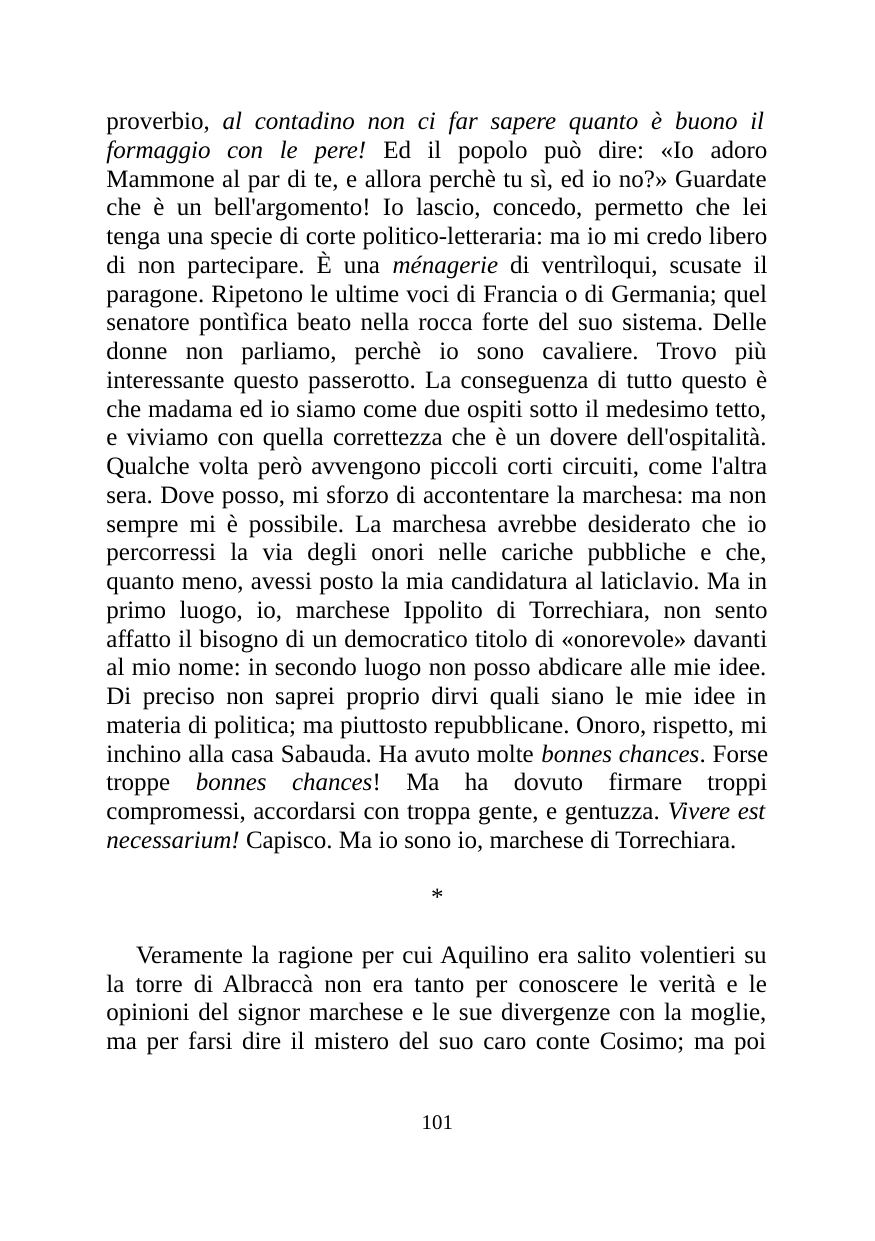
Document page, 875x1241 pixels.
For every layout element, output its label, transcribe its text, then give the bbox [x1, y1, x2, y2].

text Veramente la ragione per cui Aquilino era salito volentieri su la torre di Albraccà non era tanto per conoscere le verità e le opinioni del signor marchese e le sue divergenze con la moglie, ma per farsi dire il mistero del suo caro conte Cosimo; ma poi [106, 940, 768, 1055]
text * [106, 882, 768, 911]
text proverbio, al contadino non ci far sapere quanto è buono il formaggio con le pere! Ed il popolo può dire: «Io adoro Mammone al par di te, e allora perchè tu sì, ed io no?» Guardate che è un bell'argomento! Io lascio, concedo, permetto che lei tenga una specie di corte politico-letteraria: ma io mi credo libero di non partecipare. È una ménagerie di ventrìloqui, scusate il paragone. Ripetono le ultime voci di Francia o di Germania; quel senatore pontìfica beato nella rocca forte del suo sistema. Delle donne non parliamo, perchè io sono cavaliere. Trovo più interessante questo passerotto. La conseguenza di tutto questo è che madama ed io siamo come due ospiti sotto il medesimo tetto, e viviamo con quella correttezza che è un dovere dell'ospitalità. Qualche volta però avvengono piccoli corti circuiti, come l'altra sera. Dove posso, mi sforzo di accontentare la marchesa: ma non sempre mi è possibile. La marchesa avrebbe desiderato che io percorressi la via degli onori nelle cariche pubbliche e che, quanto meno, avessi posto la mia candidatura al laticlavio. Ma in primo luogo, io, marchese Ippolito di Torrechiara, non sento affatto il bisogno di un democratico titolo di «onorevole» davanti al mio nome: in secondo luogo non posso abdicare alle mie idee. Di preciso non saprei proprio dirvi quali siano le mie idee in materia di politica; ma piuttosto repubblicane. Onoro, rispetto, mi inchino alla casa Sabauda. Ha avuto molte bonnes chances. Forse troppe bonnes chances! Ma ha dovuto firmare troppi compromessi, accordarsi con troppa gente, e gentuzza. Vivere est necessarium! Capisco. Ma io sono io, marchese di Torrechiara. [106, 106, 768, 854]
